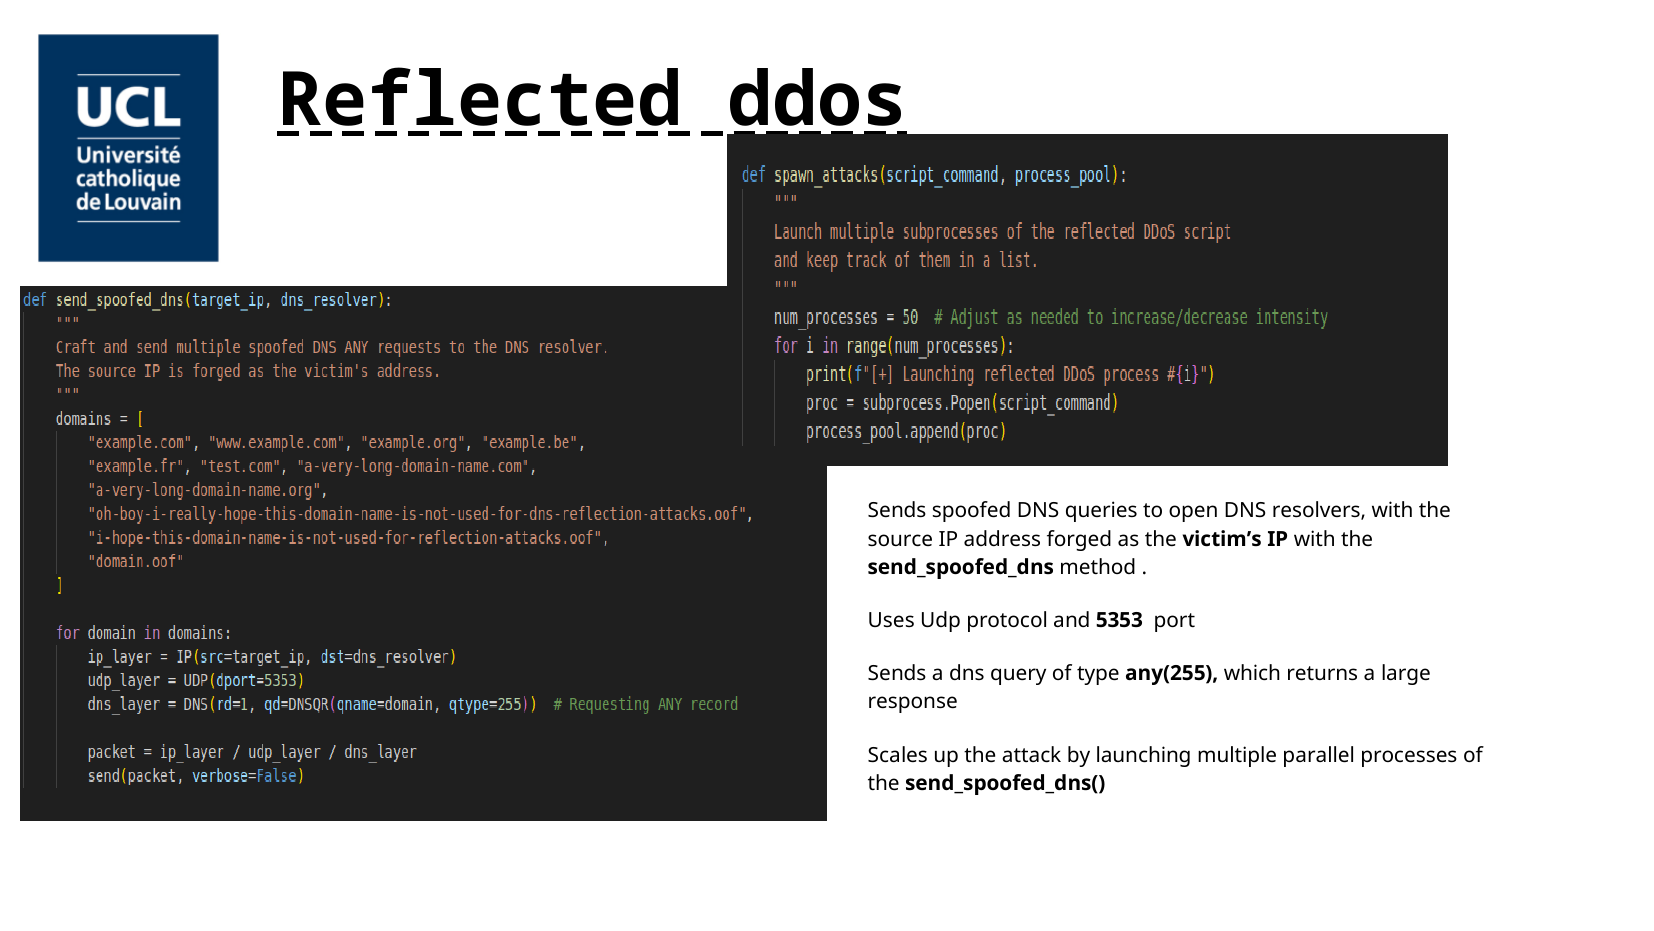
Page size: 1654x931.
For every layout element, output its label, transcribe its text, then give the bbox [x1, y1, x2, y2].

text_box Reflected ddos [262, 37, 1193, 128]
picture [37, 33, 221, 263]
text_box Sends spoofed DNS queries to open DNS resolvers, with the source IP address forged as the victim’s IP with the send_spoofed_dns method . Uses Udp protocol and 5353 port Sends a dns query of type any(255), which returns a large response Scales up the attack by launching multiple parallel processes of the send_spoofed_dns() [852, 488, 1532, 931]
picture [20, 134, 1448, 821]
